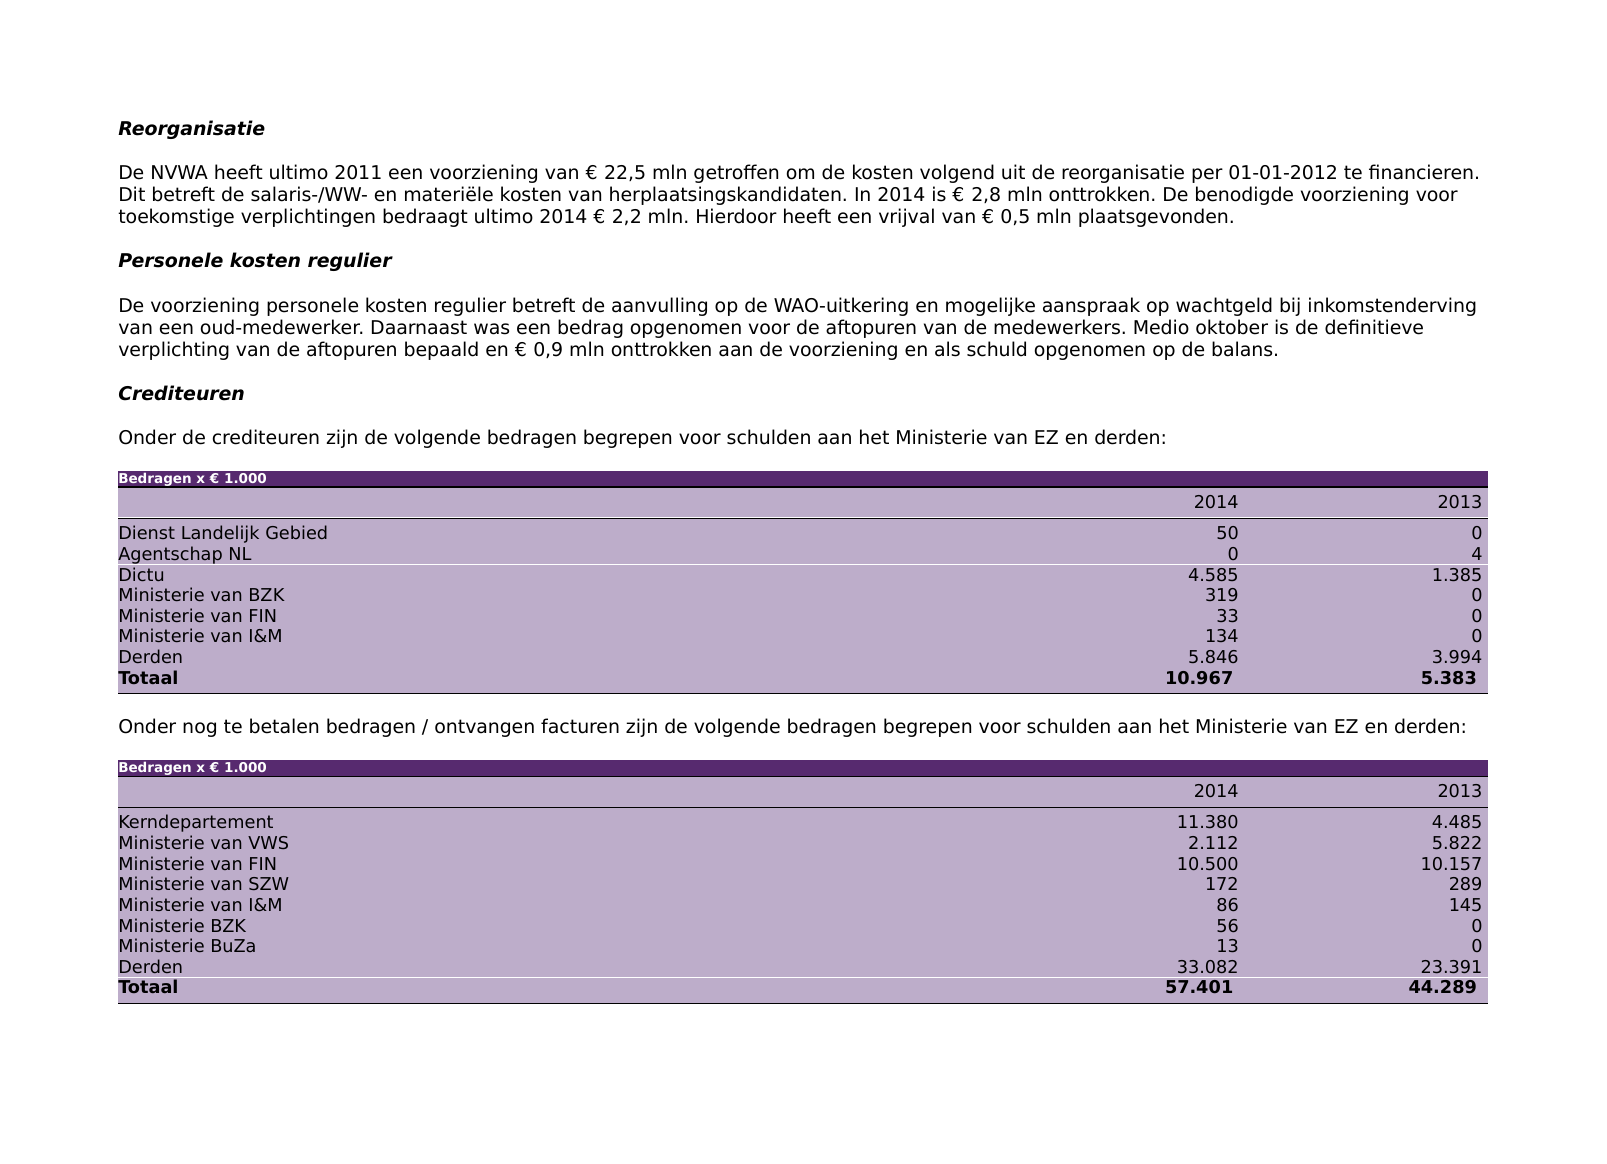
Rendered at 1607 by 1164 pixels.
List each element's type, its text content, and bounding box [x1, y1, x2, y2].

table_cell 0 [1245, 606, 1488, 626]
table_cell 10.157 [1245, 854, 1488, 874]
table_cell 1.385 [1245, 565, 1488, 585]
table_cell 10.967 [1001, 668, 1244, 693]
table_cell Ministerie van VWS [118, 833, 1001, 854]
table_cell 319 [1001, 585, 1244, 606]
table_cell 4.585 [1001, 565, 1244, 585]
table_cell 0 [1245, 519, 1488, 544]
text De NVWA heeft ultimo 2011 een voorziening van € 22,5 mln getroffen om de kosten volgend uit de reorganisatie per 01-01-2012 te financieren. Dit betreft de salaris-/WW- en materiële kosten van herplaatsingskandidaten. In 2014 is € 2,8 mln onttrokken. De benodigde voorziening voor toekomstige verplichtingen bedraagt ultimo 2014 € 2,2 mln. Hierdoor heeft een vrijval van € 0,5 mln plaatsgevonden. [118, 162, 1488, 228]
table_cell 4 [1245, 544, 1488, 564]
table_cell Ministerie van FIN [118, 606, 1001, 626]
table_cell 145 [1245, 895, 1488, 916]
table_cell 2.112 [1001, 833, 1244, 854]
table_cell 2013 [1245, 777, 1488, 807]
table_cell 0 [1245, 585, 1488, 606]
table_cell Derden [118, 957, 1001, 977]
table_cell 2013 [1245, 488, 1488, 517]
table_cell 50 [1001, 519, 1244, 544]
table_cell 0 [1001, 544, 1244, 564]
table_cell Totaal [118, 978, 1001, 1003]
table_cell 10.500 [1001, 854, 1244, 874]
table_cell 5.822 [1245, 833, 1488, 854]
table_cell 289 [1245, 874, 1488, 895]
table_cell 2014 [1001, 777, 1244, 807]
table_cell [118, 777, 1001, 807]
table_cell 23.391 [1245, 957, 1488, 977]
table_header Bedragen x € 1.000 [118, 760, 1488, 776]
table_cell Ministerie van I&M [118, 895, 1001, 916]
table_cell Dienst Landelijk Gebied [118, 519, 1001, 544]
subtitle Crediteuren [118, 383, 1488, 405]
table_cell 4.485 [1245, 808, 1488, 833]
table_cell 5.846 [1001, 647, 1244, 668]
table_cell 11.380 [1001, 808, 1244, 833]
table_cell Kerndepartement [118, 808, 1001, 833]
table_cell 172 [1001, 874, 1244, 895]
table_cell 57.401 [1001, 978, 1244, 1003]
table_header Bedragen x € 1.000 [118, 471, 1488, 486]
table_cell Agentschap NL [118, 544, 1001, 564]
text Onder nog te betalen bedragen / ontvangen facturen zijn de volgende bedragen begrepen voor schulden aan het Ministerie van EZ en derden: [118, 716, 1488, 738]
table_cell Derden [118, 647, 1001, 668]
table_cell 56 [1001, 916, 1244, 936]
table_cell 33.082 [1001, 957, 1244, 977]
table_cell Dictu [118, 565, 1001, 585]
table_cell 2014 [1001, 488, 1244, 517]
table_cell Ministerie van BZK [118, 585, 1001, 606]
table_cell 134 [1001, 626, 1244, 647]
table_cell Totaal [118, 668, 1001, 693]
text Onder de crediteuren zijn de volgende bedragen begrepen voor schulden aan het Ministerie van EZ en derden: [118, 427, 1488, 449]
table_cell 0 [1245, 936, 1488, 957]
table_cell 0 [1245, 916, 1488, 936]
table_cell 13 [1001, 936, 1244, 957]
table_cell 3.994 [1245, 647, 1488, 668]
table_cell Ministerie van I&M [118, 626, 1001, 647]
table_cell 44.289 [1245, 978, 1488, 1003]
table_cell Ministerie van FIN [118, 854, 1001, 874]
table_cell 33 [1001, 606, 1244, 626]
table_cell 5.383 [1245, 668, 1488, 693]
text De voorziening personele kosten regulier betreft de aanvulling op de WAO-uitkering en mogelijke aanspraak op wachtgeld bij inkomstenderving van een oud-medewerker. Daarnaast was een bedrag opgenomen voor de aftopuren van de medewerkers. Medio oktober is de definitieve verplichting van de aftopuren bepaald en € 0,9 mln onttrokken aan de voorziening en als schuld opgenomen op de balans. [118, 294, 1488, 361]
table_cell Ministerie BZK [118, 916, 1001, 936]
table_cell Ministerie van SZW [118, 874, 1001, 895]
table_cell [118, 488, 1001, 517]
table_cell 0 [1245, 626, 1488, 647]
subtitle Personele kosten regulier [118, 250, 1488, 272]
table_cell Ministerie BuZa [118, 936, 1001, 957]
subtitle Reorganisatie [118, 118, 1488, 140]
table_cell 86 [1001, 895, 1244, 916]
